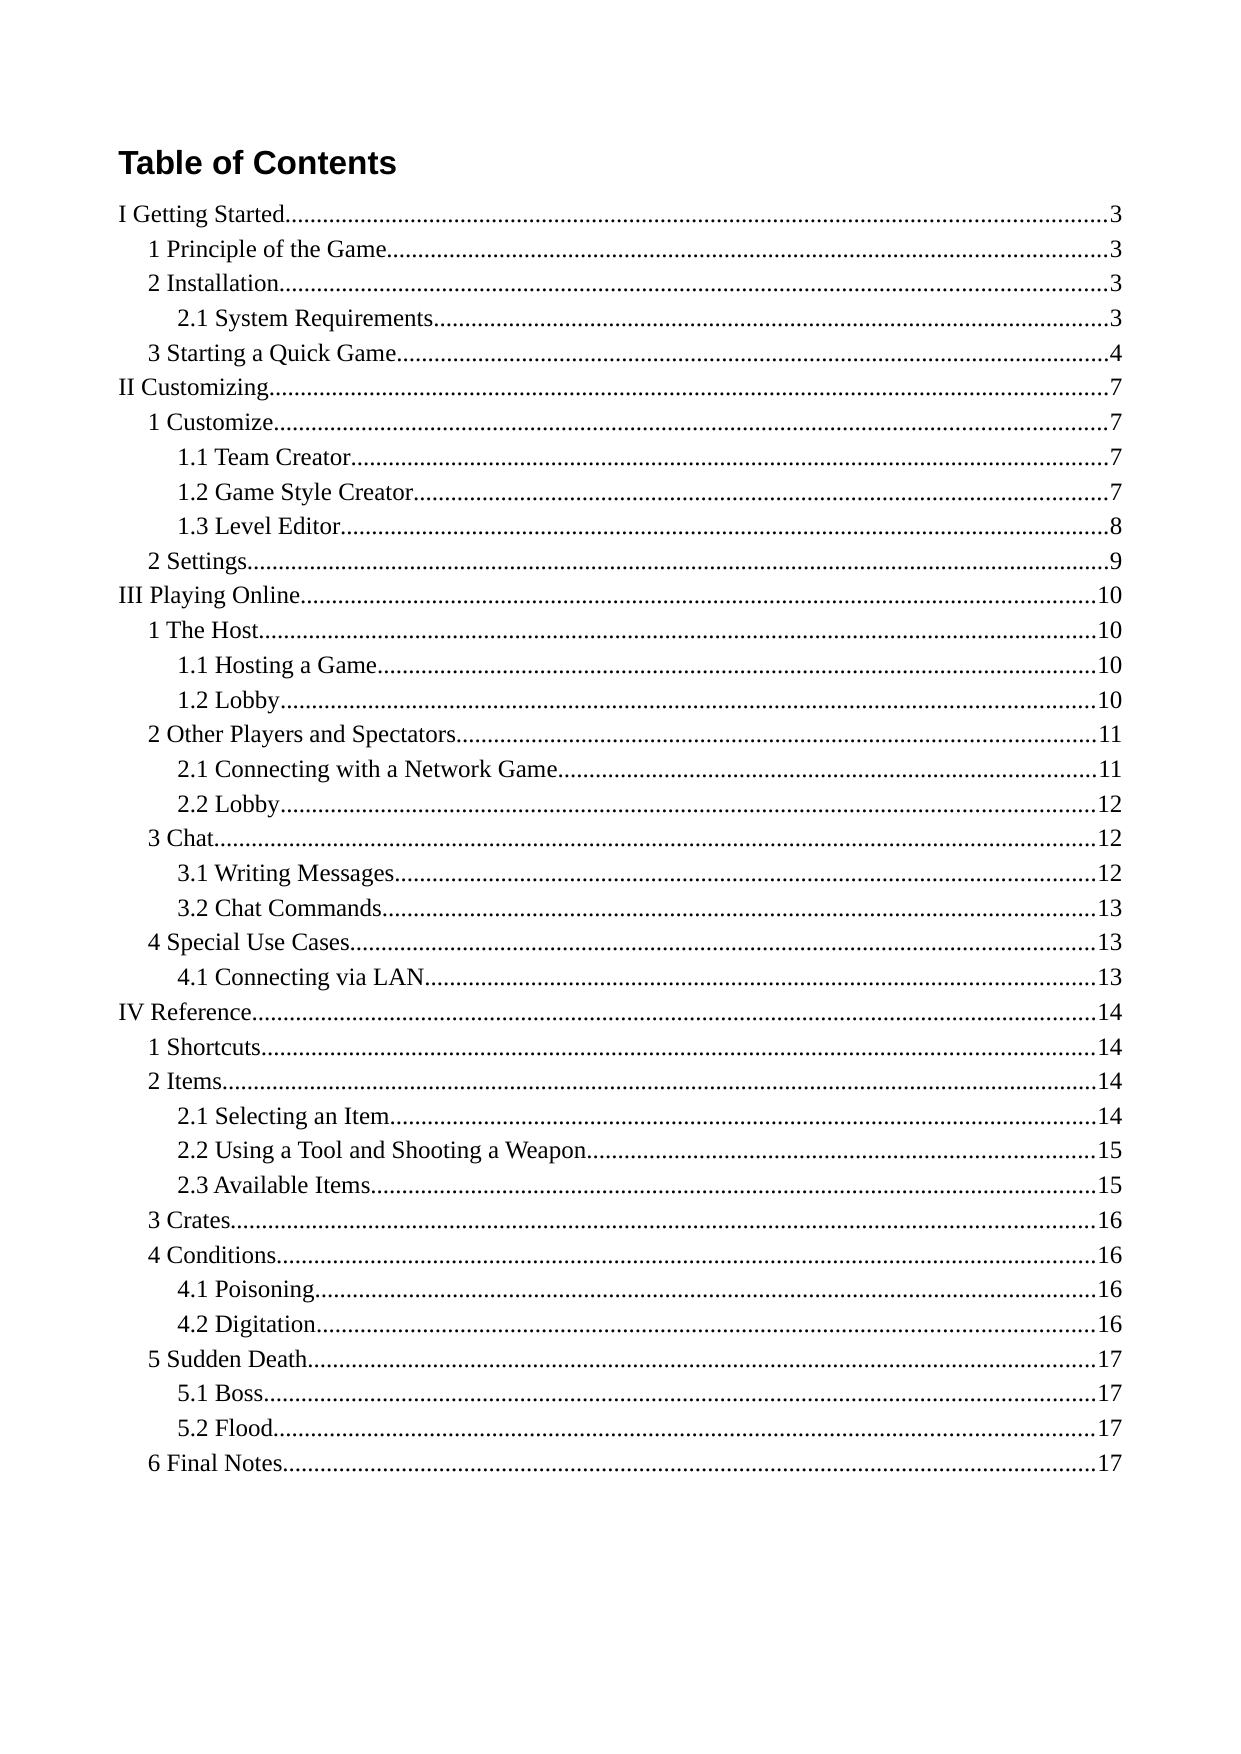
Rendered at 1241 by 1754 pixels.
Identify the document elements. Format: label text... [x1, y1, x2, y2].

text 2.2 Using a Tool and Shooting a Weapon 15 [177, 1136, 1122, 1164]
text 2 Installation 3 [148, 268, 1122, 297]
text 5 Sudden Death 17 [148, 1344, 1122, 1372]
text 1.1 Team Creator 7 [177, 442, 1122, 471]
text 1 Customize 7 [148, 407, 1122, 436]
text 6 Final Notes 17 [148, 1448, 1122, 1477]
text 1.1 Hosting a Game 10 [177, 650, 1122, 679]
text 2.2 Lobby 12 [177, 789, 1122, 817]
text 4.2 Digitation 16 [177, 1309, 1122, 1338]
text IV Reference 14 [118, 997, 1122, 1026]
text 4 Special Use Cases 13 [148, 927, 1122, 956]
text 3.1 Writing Messages 12 [177, 858, 1122, 887]
text 4.1 Connecting via LAN 13 [177, 962, 1122, 991]
text 2.1 Selecting an Item 14 [177, 1101, 1122, 1130]
text 1 Principle of the Game 3 [148, 234, 1122, 262]
text 4.1 Poisoning 16 [177, 1274, 1122, 1303]
text III Playing Online 10 [118, 581, 1122, 609]
text 3 Crates 16 [148, 1205, 1122, 1234]
text 3 Starting a Quick Game 4 [148, 338, 1122, 367]
text 5.1 Boss 17 [177, 1378, 1122, 1407]
text 1 Shortcuts 14 [148, 1032, 1122, 1060]
text 5.2 Flood 17 [177, 1413, 1122, 1442]
text 1.2 Lobby 10 [177, 685, 1122, 713]
text 2 Other Players and Spectators 11 [148, 719, 1122, 748]
text 1.3 Level Editor 8 [177, 511, 1122, 540]
subtitle Table of Contents [118, 143, 1122, 181]
text 3 Chat 12 [148, 823, 1122, 852]
text II Customizing 7 [118, 372, 1122, 401]
text 3.2 Chat Commands 13 [177, 893, 1122, 922]
text 2 Settings 9 [148, 546, 1122, 575]
text 2.3 Available Items 15 [177, 1170, 1122, 1199]
text 2 Items 14 [148, 1066, 1122, 1095]
text 2.1 Connecting with a Network Game 11 [177, 754, 1122, 783]
text 2.1 System Requirements 3 [177, 303, 1122, 332]
text I Getting Started 3 [118, 199, 1122, 228]
text 1.2 Game Style Creator 7 [177, 477, 1122, 505]
text 1 The Host 10 [148, 615, 1122, 644]
text 4 Conditions 16 [148, 1240, 1122, 1268]
